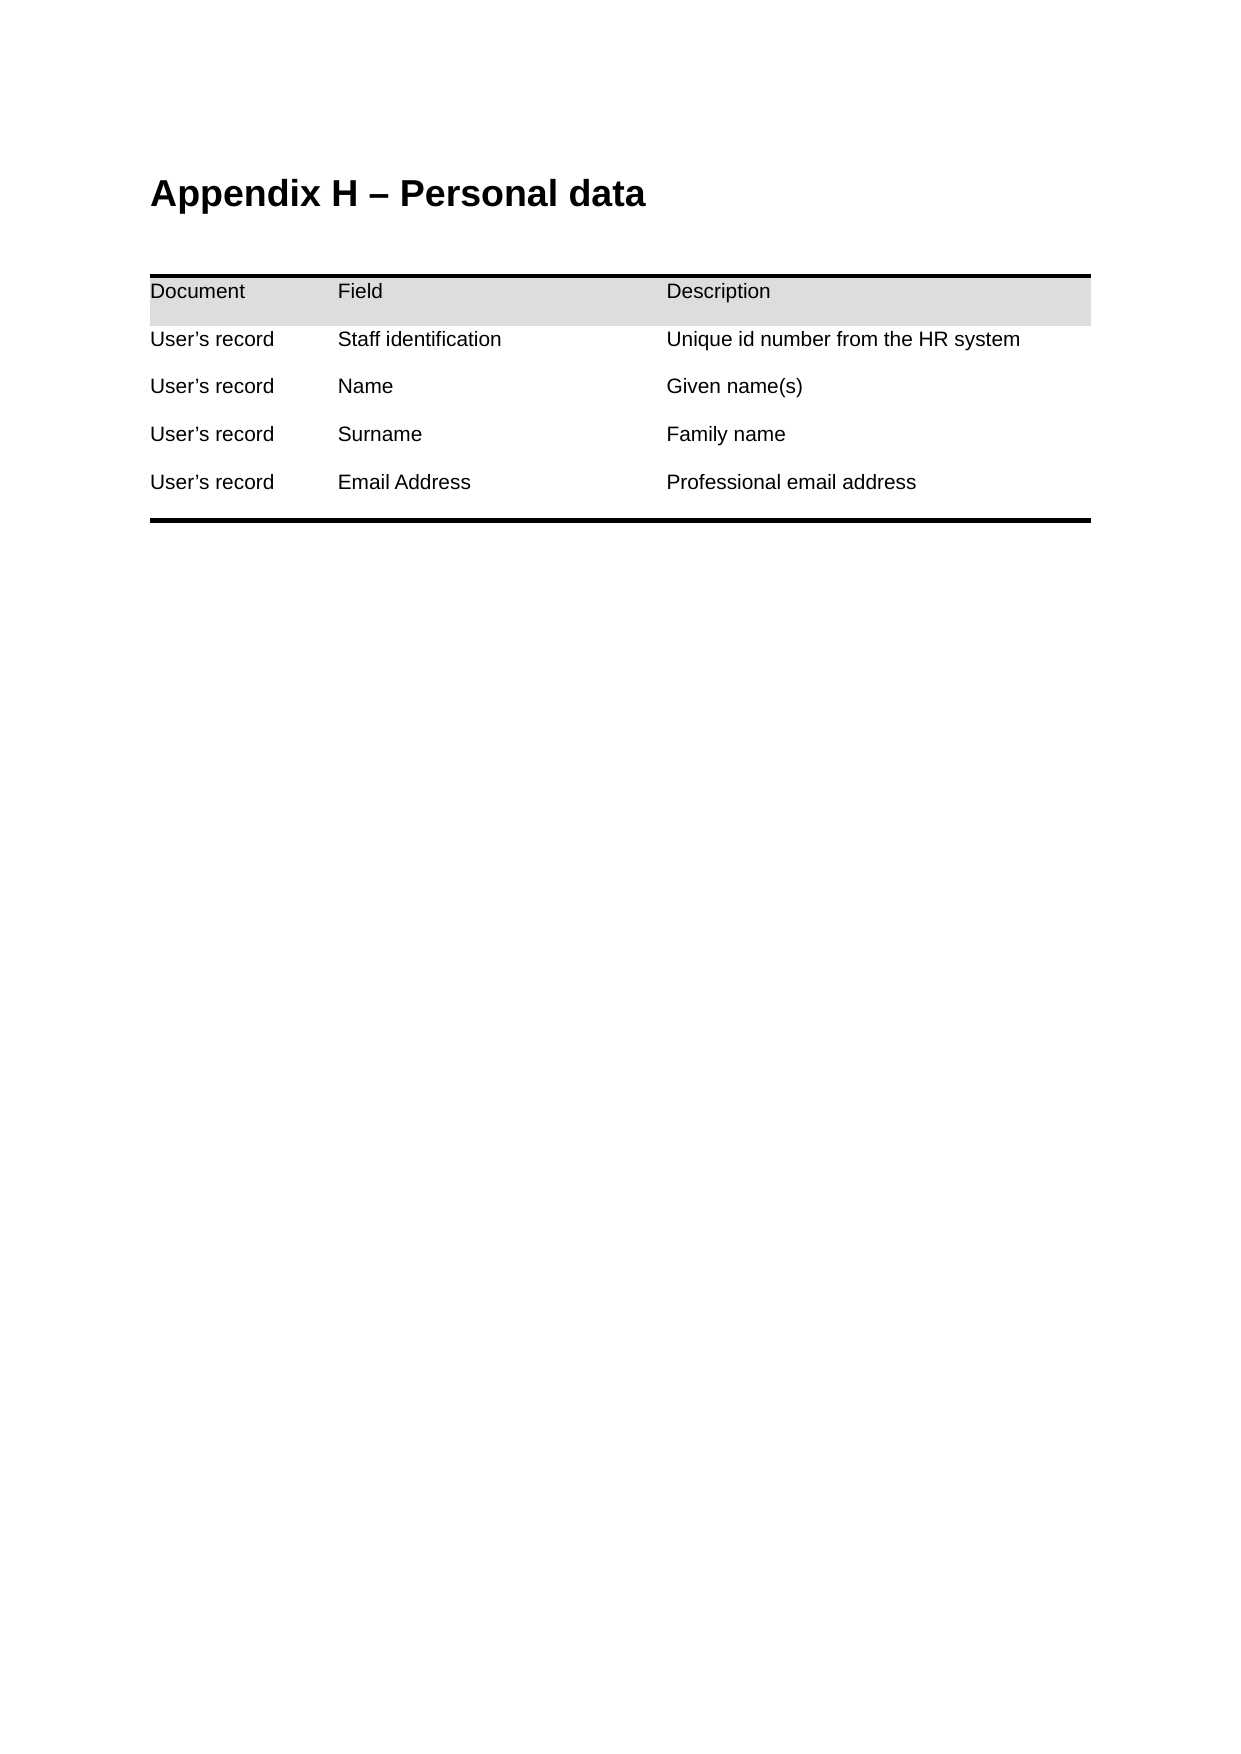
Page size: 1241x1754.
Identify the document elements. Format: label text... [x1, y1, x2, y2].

table_cell Given name(s) [666, 374, 1091, 422]
subtitle Appendix H – Personal data [150, 171, 1091, 214]
table_cell User’s record [150, 470, 338, 518]
table_cell Family name [666, 422, 1091, 470]
table_cell Unique id number from the HR system [666, 326, 1091, 374]
table_header Document [150, 278, 338, 326]
table_cell Name [338, 374, 666, 422]
table_cell Surname [338, 422, 666, 470]
table_cell User’s record [150, 422, 338, 470]
table_cell Professional email address [666, 470, 1091, 518]
table_cell User’s record [150, 326, 338, 374]
table_header Field [338, 278, 666, 326]
table_cell Email Address [338, 470, 666, 518]
table_cell Staff identification [338, 326, 666, 374]
table_cell User’s record [150, 374, 338, 422]
table_header Description [666, 278, 1091, 326]
